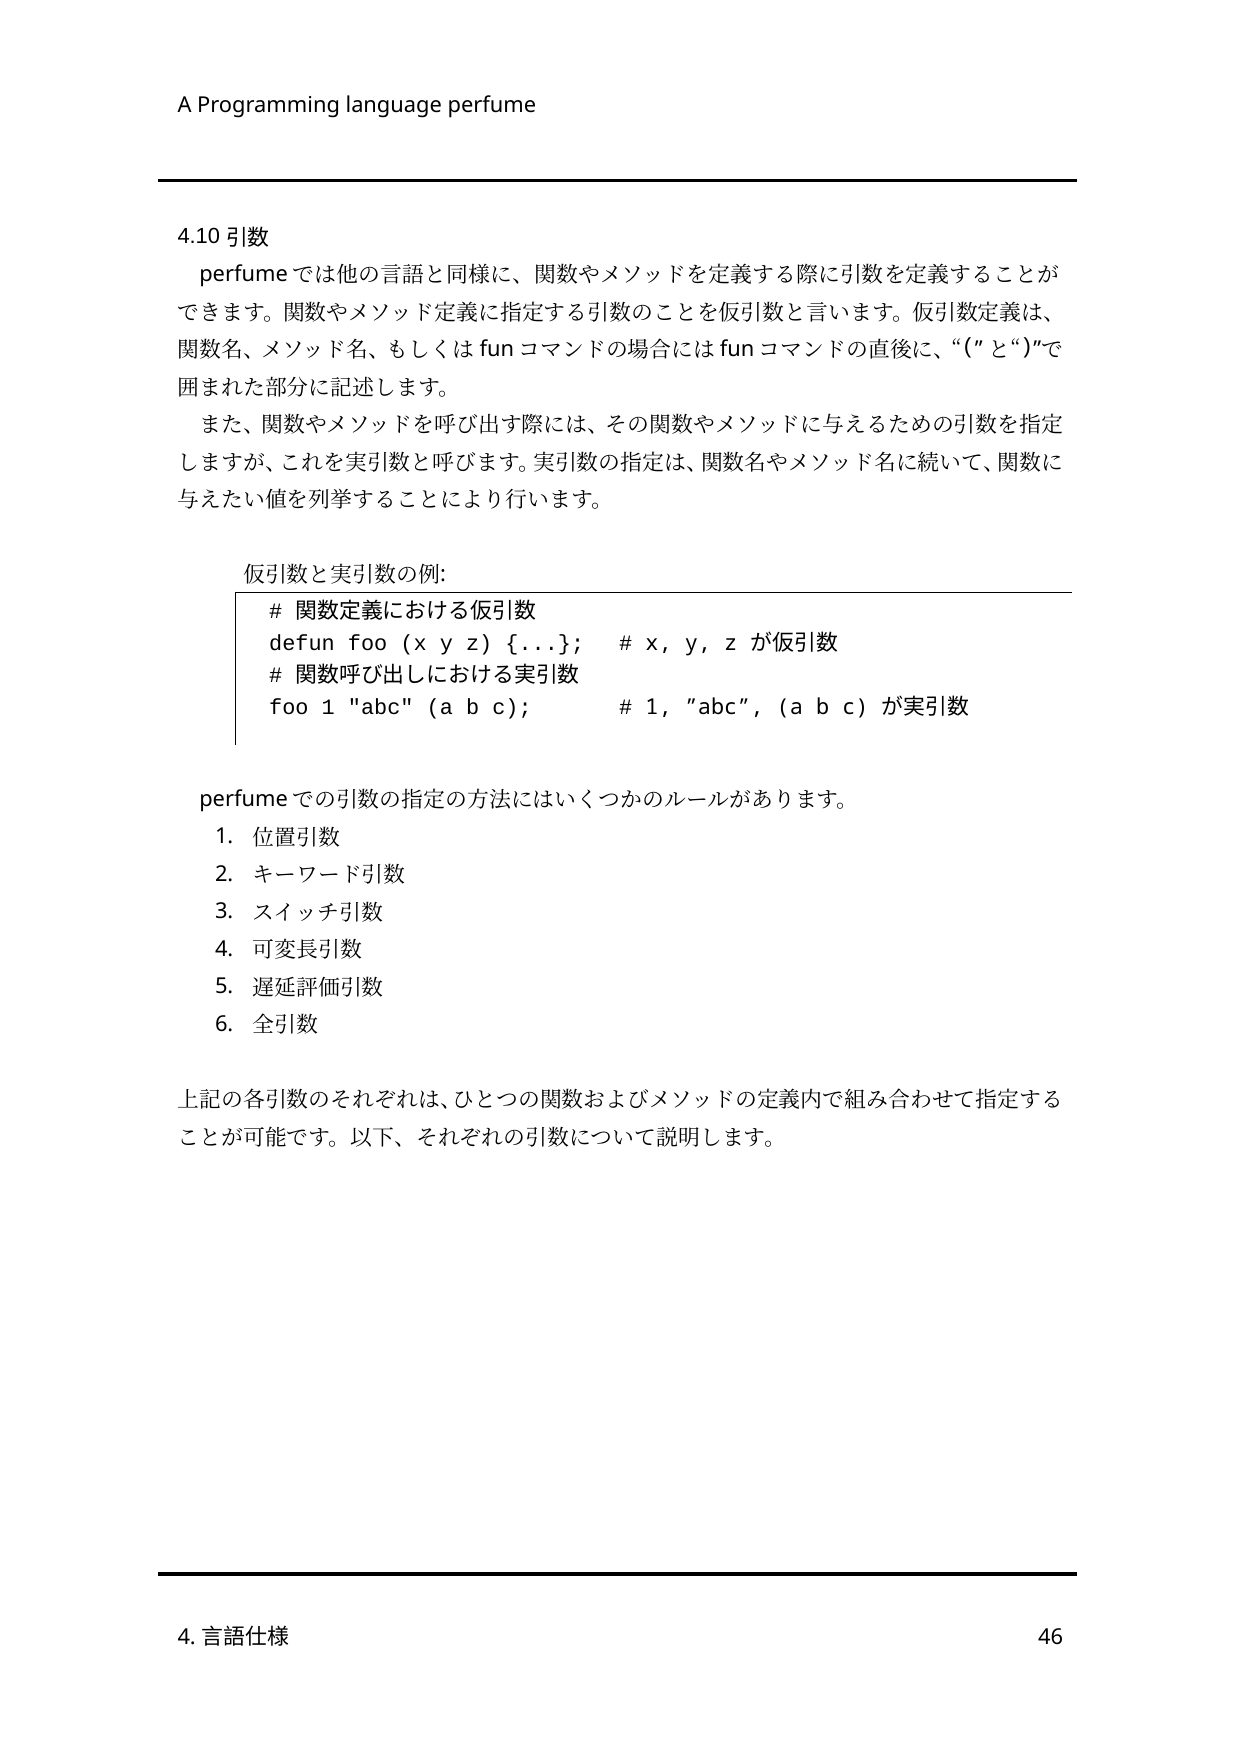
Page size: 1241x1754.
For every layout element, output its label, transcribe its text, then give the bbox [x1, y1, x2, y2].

list キーワード引数 [215, 854, 1063, 892]
list 遅延評価引数 [215, 967, 1063, 1004]
subtitle 4.10 引数 [177, 217, 1063, 254]
text perfumeでの引数の指定の方法にはいくつかのルールがあります。 [177, 779, 1063, 817]
list 可変長引数 [215, 929, 1063, 967]
list 全引数 [215, 1004, 1063, 1042]
list スイッチ引数 [215, 892, 1063, 929]
text perfumeでは他の言語と同様に、関数やメソッドを定義する際に引数を定義することができます。関数やメソッド定義に指定する引数のことを仮引数と言います。仮引数定義は、関数名、メソッド名、もしくは funコマンドの場合にはfunコマンドの直後に、“(” と“)”で囲まれた部分に記述します。 [177, 254, 1063, 404]
text 上記の各引数のそれぞれは、ひとつの関数およびメソッドの定義内で組み合わせて指定することが可能です。以下、それぞれの引数について説明します。 [177, 1079, 1063, 1154]
table_header # 関数定義における仮引数 defun foo (x y z) {...}; # x, y, z が仮引数 # 関数呼び出しにおける実引数 foo 1 "abc" (a b c); # 1, ”abc”, (a b c) が実引数 [236, 593, 1072, 745]
text また、関数やメソッドを呼び出す際には、その関数やメソッドに与えるための引数を指定しますが、これを実引数と呼びます。実引数の指定は、関数名やメソッド名に続いて、関数に与えたい値を列挙することにより行います。 [177, 404, 1063, 517]
text 仮引数と実引数の例: [243, 554, 1063, 592]
list 位置引数 [215, 817, 1063, 854]
